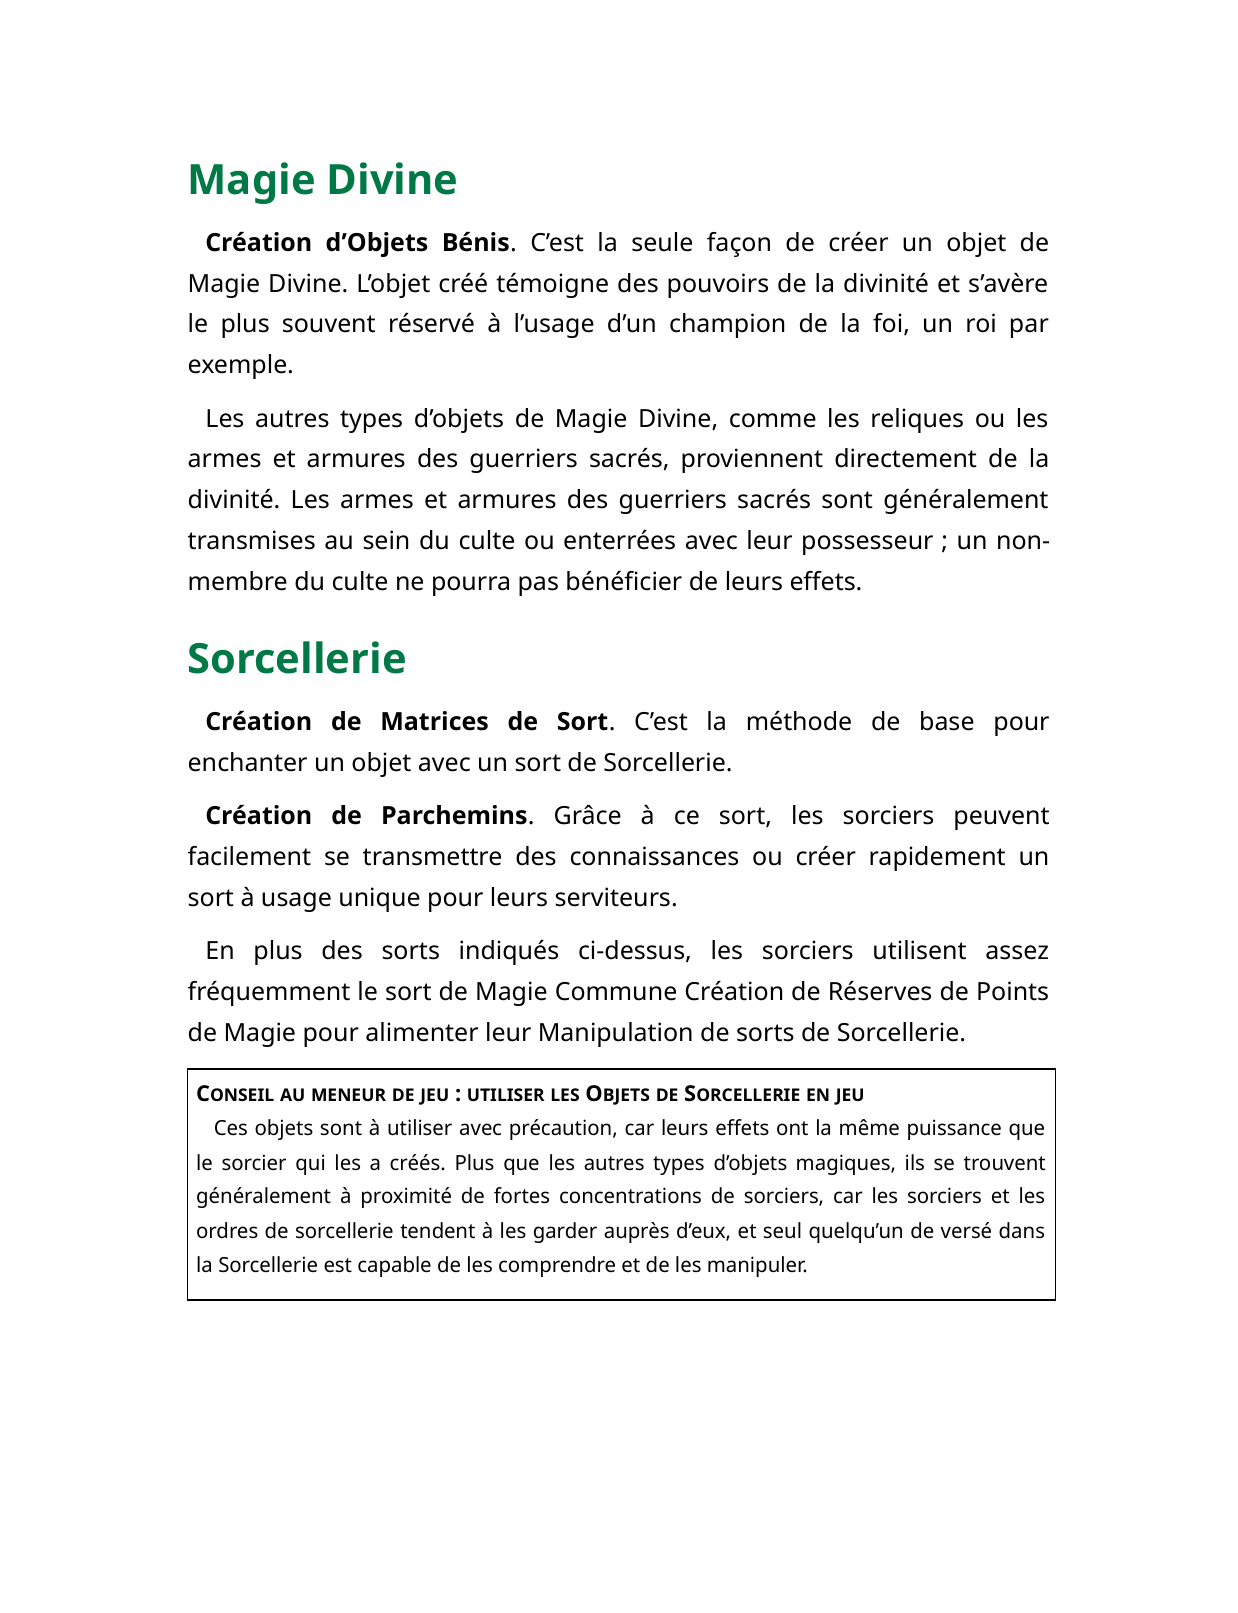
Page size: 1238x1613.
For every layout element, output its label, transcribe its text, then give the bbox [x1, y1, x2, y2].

table_header Conseil au meneur de jeu : utiliser les Objets de Sorcellerie en jeu Ces objets sont à utiliser avec précaution, car leurs effets ont la même puissance que le sorcier qui les a créés. Plus que les autres types d’objets magiques, ils se trouvent généralement à proximité de fortes concentrations de sorciers, car les sorciers et les ordres de sorcellerie tendent à les garder auprès d’eux, et seul quelqu’un de versé dans la Sorcellerie est capable de les comprendre et de les manipuler. [188, 1070, 1055, 1299]
text En plus des sorts indiqués ci-dessus, les sorciers utilisent assez fréquemment le sort de Magie Commune Création de Réserves de Points de Magie pour alimenter leur Manipulation de sorts de Sorcellerie. [187, 933, 1050, 1049]
text Création de Matrices de Sort. C’est la méthode de base pour enchanter un objet avec un sort de Sorcellerie. [187, 704, 1050, 779]
text Les autres types d’objets de Magie Divine, comme les reliques ou les armes et armures des guerriers sacrés, proviennent directement de la divinité. Les armes et armures des guerriers sacrés sont généralement transmises au sein du culte ou enterrées avec leur possesseur ; un non-membre du culte ne pourra pas bénéficier de leurs effets. [187, 400, 1050, 598]
text Sorcellerie [187, 629, 1050, 686]
text Création d’Objets Bénis. C’est la seule façon de créer un objet de Magie Divine. L’objet créé témoigne des pouvoirs de la divinité et s’avère le plus souvent réservé à l’usage d’un champion de la foi, un roi par exemple. [187, 224, 1050, 381]
text Magie Divine [187, 150, 1050, 207]
text Création de Parchemins. Grâce à ce sort, les sorciers peuvent facilement se transmettre des connaissances ou créer rapidement un sort à usage unique pour leurs serviteurs. [187, 798, 1050, 914]
